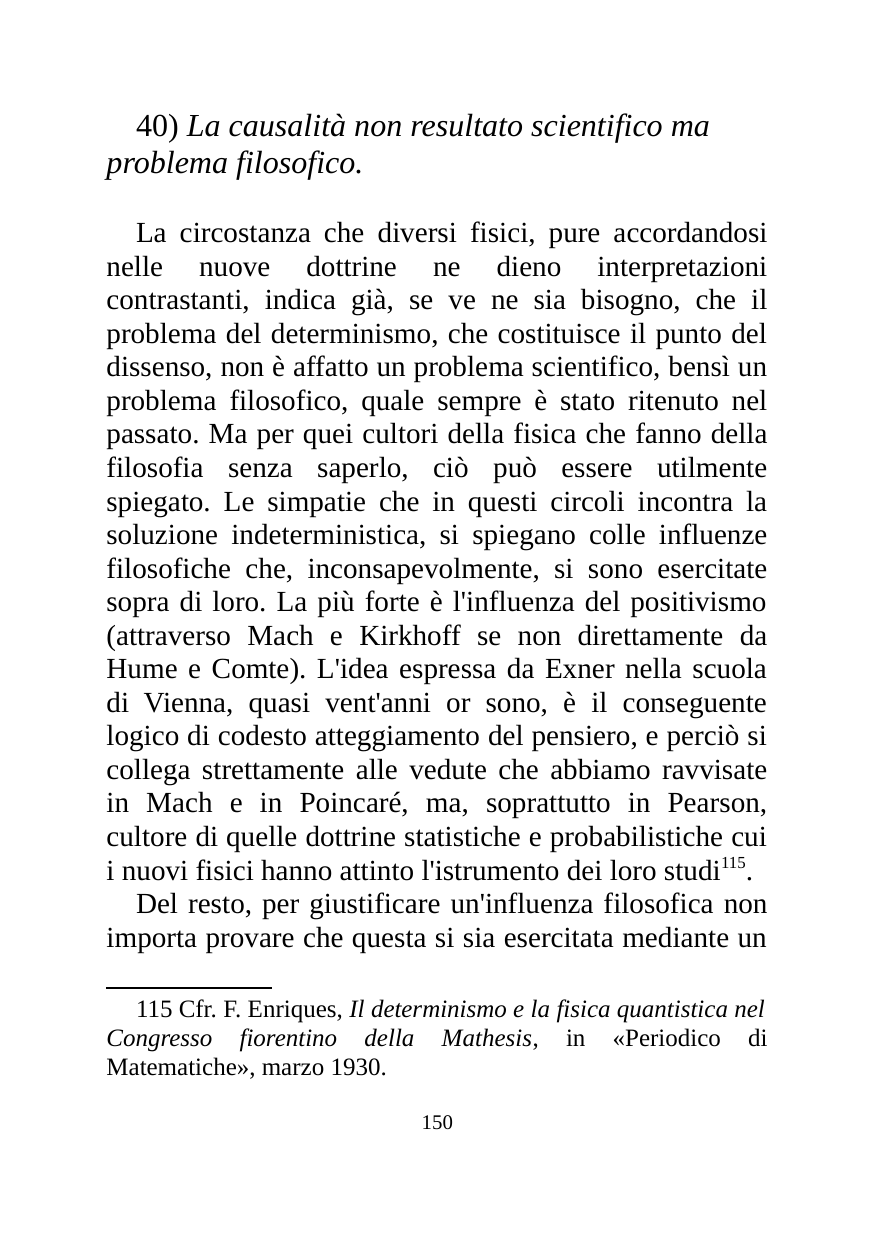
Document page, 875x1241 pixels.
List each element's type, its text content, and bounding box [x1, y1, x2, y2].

text Cfr. F. Enriques, Il determinismo e la fisica quantistica nel Congresso fiorentino della Mathesis, in «Periodico di Matematiche», marzo 1930. [106, 994, 768, 1080]
subtitle 40) La causalità non resultato scientifico ma problema filosofico. [106, 106, 768, 180]
text Del resto, per giustificare un'influenza filosofica non importa provare che questa si sia esercitata mediante un [106, 886, 768, 953]
text La circostanza che diversi fisici, pure accordandosi nelle nuove dottrine ne dieno interpretazioni contrastanti, indica già, se ve ne sia bisogno, che il problema del determinismo, che costituisce il punto del dissenso, non è affatto un problema scientifico, bensì un problema filosofico, quale sempre è stato ritenuto nel passato. Ma per quei cultori della fisica che fanno della filosofia senza saperlo, ciò può essere utilmente spiegato. Le simpatie che in questi circoli incontra la soluzione indeterministica, si spiegano colle influenze filosofiche che, inconsapevolmente, si sono esercitate sopra di loro. La più forte è l'influenza del positivismo (attraverso Mach e Kirkhoff se non direttamente da Hume e Comte). L'idea espressa da Exner nella scuola di Vienna, quasi vent'anni or sono, è il conseguente logico di codesto atteggiamento del pensiero, e perciò si collega strettamente alle vedute che abbiamo ravvisate in Mach e in Poincaré, ma, soprattutto in Pearson, cultore di quelle dottrine statistiche e probabilistiche cui i nuovi fisici hanno attinto l'istrumento dei loro studi. [106, 215, 768, 886]
